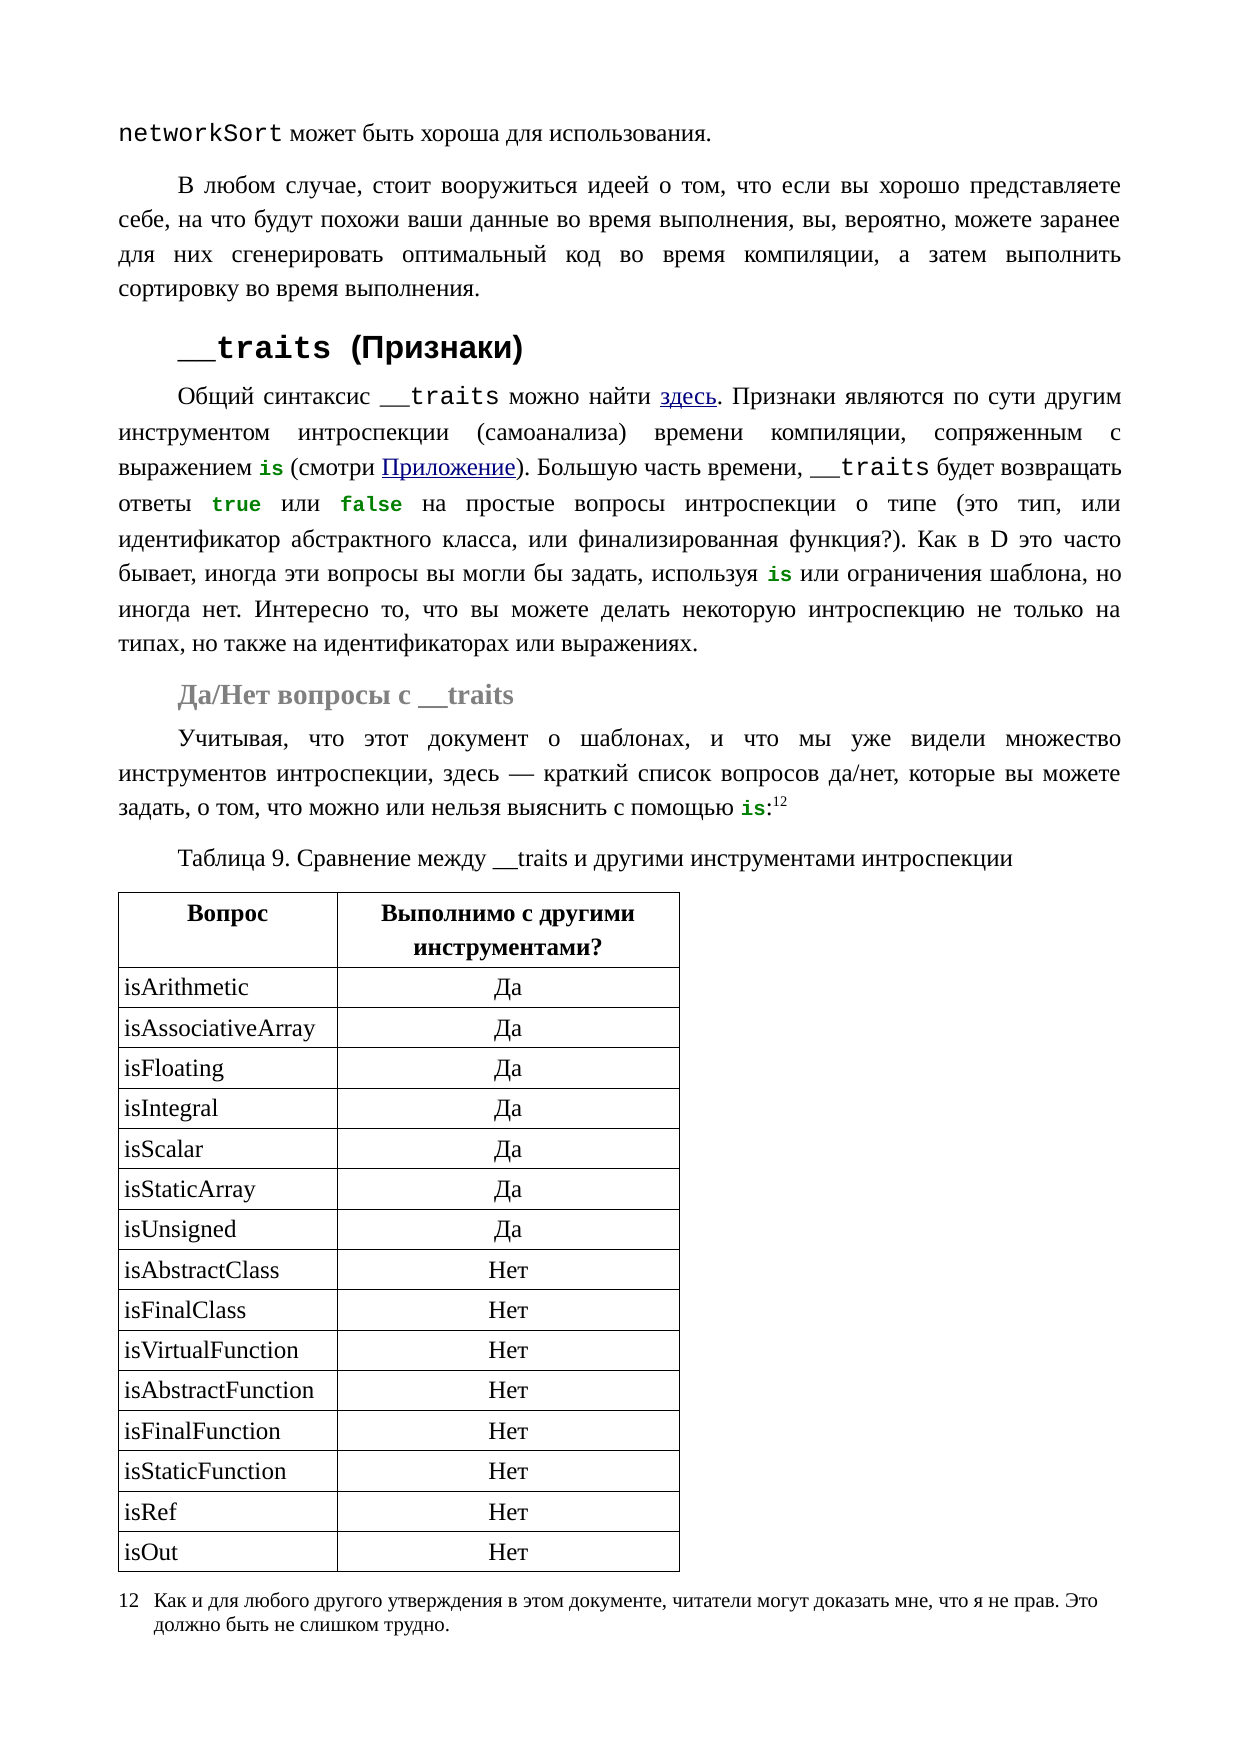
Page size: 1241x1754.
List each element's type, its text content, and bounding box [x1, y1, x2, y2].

table_header Выполнимо с другими инструментами? [338, 893, 679, 967]
text Учитывая, что этот документ о шаблонах, и что мы уже видели множество инструментов интроспекции, здесь — краткий список вопросов да/нет, которые вы можете задать, о том, что можно или нельзя выяснить с помощью is: [118, 723, 1122, 822]
table_cell isUnsigned [119, 1210, 337, 1249]
table_cell Нет [338, 1411, 679, 1450]
table_cell isRef [119, 1492, 337, 1531]
table_cell isAssociativeArray [119, 1008, 337, 1047]
text networkSort может быть хороша для использования. [118, 118, 1122, 149]
table_cell Нет [338, 1250, 679, 1289]
subtitle Да/Нет вопросы с __traits [118, 677, 1122, 711]
table_cell Да [338, 968, 679, 1007]
table_header Вопрос [119, 893, 337, 967]
table_cell Да [338, 1089, 679, 1128]
table_cell isIntegral [119, 1089, 337, 1128]
table_cell Нет [338, 1451, 679, 1491]
text В любом случае, стоит вооружиться идеей о том, что если вы хорошо представляете себе, на что будут похожи ваши данные во время выполнения, вы, вероятно, можете заранее для них сгенерировать оптимальный код во время компиляции, а затем выполнить сортировку во время выполнения. [118, 170, 1122, 302]
text Таблица 9. Сравнение между __traits и другими инструментами интроспекции [118, 843, 1122, 871]
table_cell Да [338, 1169, 679, 1208]
table_cell Да [338, 1008, 679, 1047]
table_cell isScalar [119, 1129, 337, 1168]
table_cell isOut [119, 1532, 337, 1571]
table_cell Да [338, 1048, 679, 1088]
table_cell Нет [338, 1532, 679, 1571]
table_cell isFinalFunction [119, 1411, 337, 1450]
table_cell isFloating [119, 1048, 337, 1088]
table_cell isAbstractFunction [119, 1371, 337, 1410]
table_cell Нет [338, 1290, 679, 1329]
text Как и для любого другого утверждения в этом документе, читатели могут доказать мне, что я не прав. Это должно быть не слишком трудно. [118, 1588, 1122, 1636]
table_cell isArithmetic [119, 968, 337, 1007]
subtitle __traits (Признаки) [118, 329, 1122, 368]
table_cell isVirtualFunction [119, 1331, 337, 1370]
table_cell isStaticFunction [119, 1451, 337, 1491]
table_cell Нет [338, 1331, 679, 1370]
table_cell isStaticArray [119, 1169, 337, 1208]
table_cell Нет [338, 1371, 679, 1410]
table_cell Да [338, 1129, 679, 1168]
table_cell isFinalClass [119, 1290, 337, 1329]
table_cell isAbstractClass [119, 1250, 337, 1289]
table_cell Да [338, 1210, 679, 1249]
text Общий синтаксис __traits можно найти здесь. Признаки являются по сути другим инструментом интроспекции (самоанализа) времени компиляции, сопряженным с выражением is (смотри Приложение). Большую часть времени, __traits будет возвращать ответы true или false на простые вопросы интроспекции о типе (это тип, или идентификатор абстрактного класса, или финализированная функция?). Как в D это часто бывает, иногда эти вопросы вы могли бы задать, используя is или ограничения шаблона, но иногда нет. Интересно то, что вы можете делать некоторую интроспекцию не только на типах, но также на идентификаторах или выражениях. [118, 381, 1122, 657]
table_cell Нет [338, 1492, 679, 1531]
